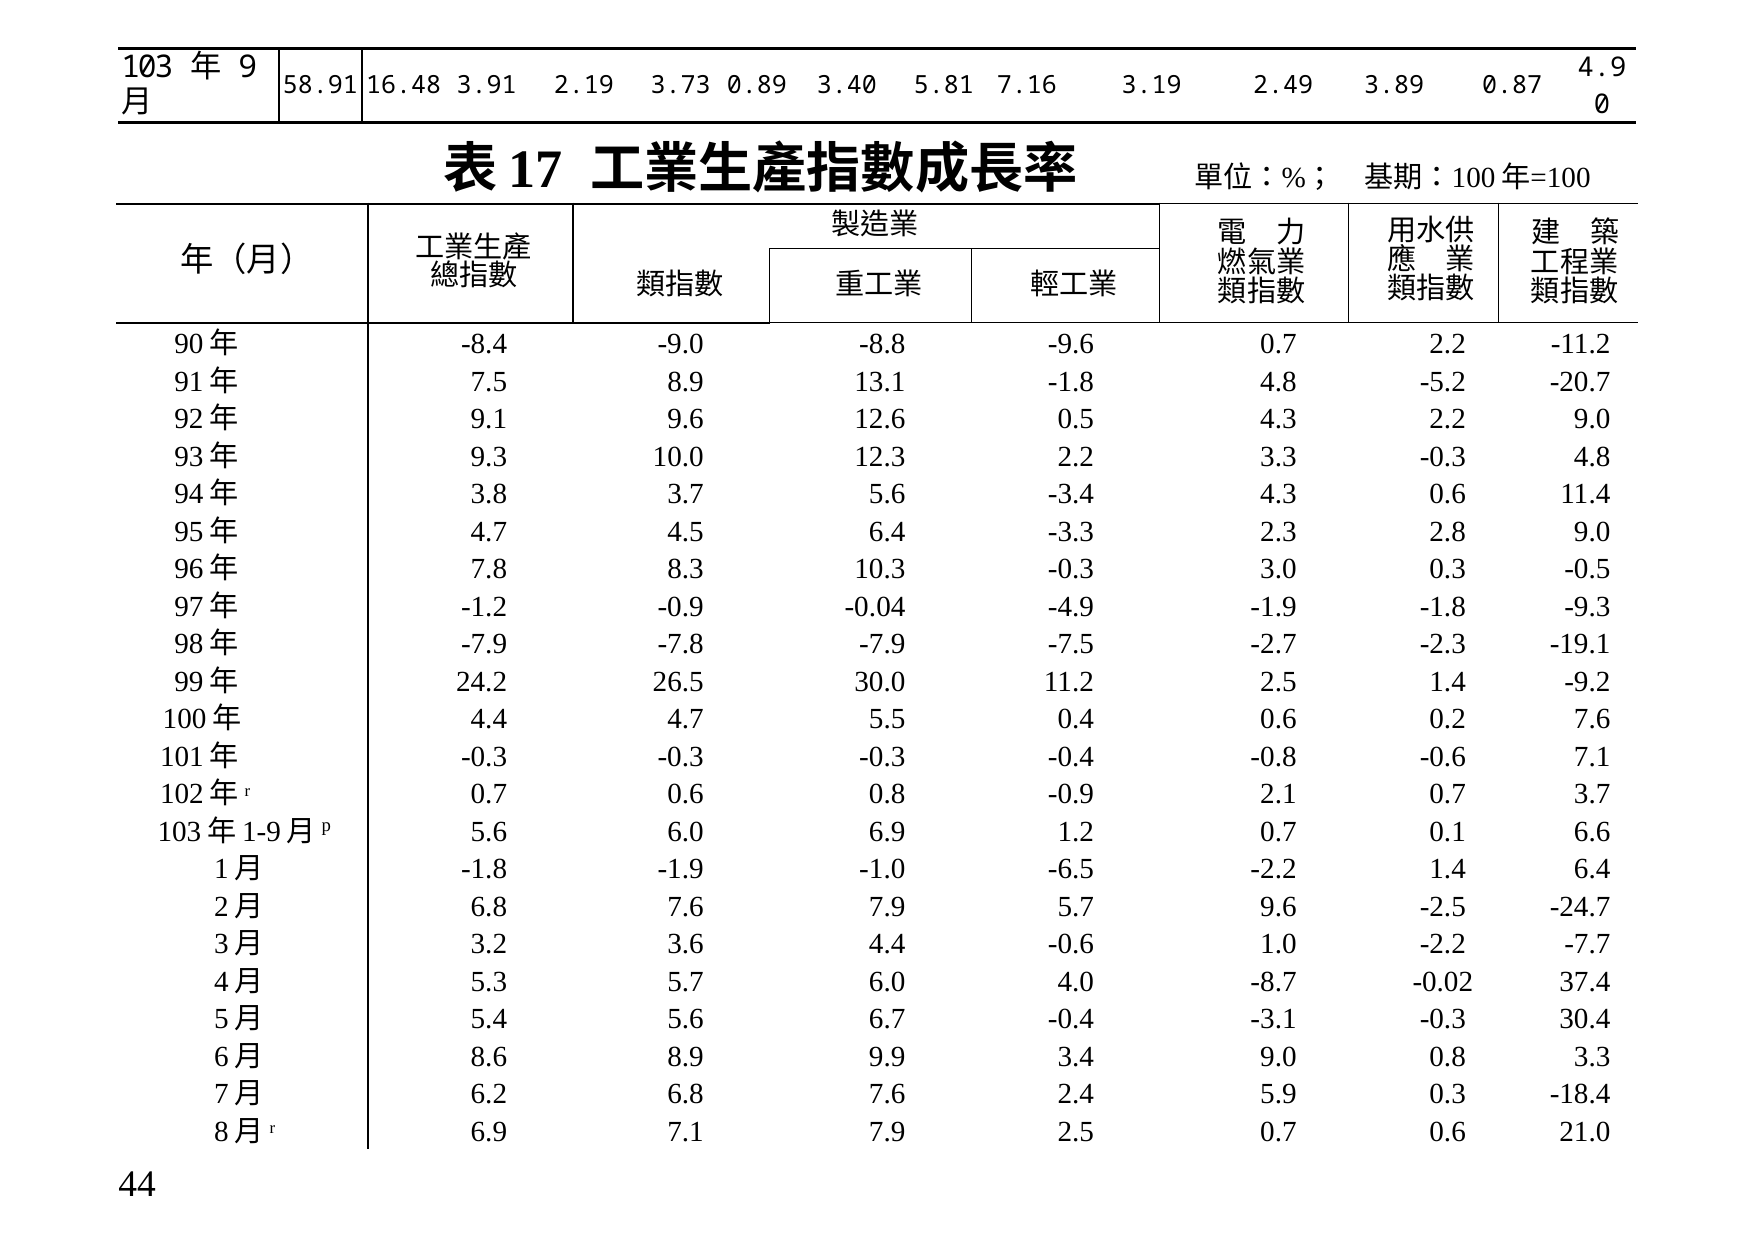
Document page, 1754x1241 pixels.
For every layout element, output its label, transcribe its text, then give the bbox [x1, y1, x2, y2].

table_cell 3.3 [1499, 1036, 1637, 1074]
table_cell 103年1-9月p [116, 811, 367, 849]
table_cell 0.1 [1349, 811, 1498, 849]
table_cell 26.5 [573, 661, 769, 699]
table_cell -9.2 [1499, 661, 1637, 699]
table_cell -8.7 [1160, 961, 1348, 999]
table_cell 6.6 [1499, 811, 1637, 849]
table_cell 7.5 [369, 361, 573, 399]
table_cell 95年 [116, 511, 367, 549]
table_cell 3.8 [369, 474, 573, 511]
table_cell 6.9 [770, 811, 971, 849]
table_cell 3.2 [369, 924, 573, 961]
table_cell 2.8 [1349, 511, 1498, 549]
table_cell 3.3 [1160, 436, 1348, 474]
table_cell 12.6 [770, 399, 971, 436]
table_cell 3.6 [573, 924, 769, 961]
table_cell 9.6 [573, 399, 769, 436]
table_cell 4月 [116, 961, 367, 999]
table_cell 4.3 [1160, 399, 1348, 436]
table_cell -1.0 [770, 849, 971, 886]
table_cell 12.3 [770, 436, 971, 474]
table_header 工業生產 總指數 [369, 205, 572, 322]
table_cell 0.7 [1160, 1111, 1348, 1149]
table_cell -1.8 [971, 361, 1160, 399]
table_cell 30.0 [770, 661, 971, 699]
table_cell -8.4 [369, 324, 573, 361]
table_cell 6.0 [770, 961, 971, 999]
table_cell 類指數 [574, 248, 769, 322]
table_cell 9.1 [369, 399, 573, 436]
table_cell -7.7 [1499, 924, 1637, 961]
table_cell 0.6 [1349, 1111, 1498, 1149]
table_cell -0.9 [573, 586, 769, 624]
table_cell 2.1 [1160, 774, 1348, 811]
table_cell 5.7 [971, 886, 1160, 924]
table_cell 97年 [116, 586, 367, 624]
table_cell -1.9 [1160, 586, 1348, 624]
table_cell 5.6 [369, 811, 573, 849]
table_cell 2.19 [528, 50, 639, 121]
table_cell 13.1 [770, 361, 971, 399]
table_cell 94年 [116, 474, 367, 511]
table_cell 5.6 [770, 474, 971, 511]
table_cell 0.5 [971, 399, 1160, 436]
table_header 電 力 燃氣業 類指數 [1160, 204, 1348, 322]
table_cell 7.6 [770, 1074, 971, 1111]
table_cell 0.7 [1349, 774, 1498, 811]
table_cell 2月 [116, 886, 367, 924]
table_cell -0.4 [971, 999, 1160, 1036]
table_cell 7.9 [770, 1111, 971, 1149]
table_cell 5.81 [902, 50, 985, 121]
table_header 年（月） [116, 205, 367, 322]
table_cell -2.7 [1160, 624, 1348, 661]
table_cell 2.5 [1160, 661, 1348, 699]
table_cell 4.4 [369, 699, 573, 736]
table_cell 7.1 [1499, 736, 1637, 774]
table_cell 3.0 [1160, 549, 1348, 586]
table_cell 3.7 [573, 474, 769, 511]
table_cell -5.2 [1349, 361, 1498, 399]
table_cell -2.3 [1349, 624, 1498, 661]
table_cell 4.8 [1160, 361, 1348, 399]
table_cell -0.04 [770, 586, 971, 624]
table_cell 92年 [116, 399, 367, 436]
table_cell -0.3 [1349, 436, 1498, 474]
table_cell 4.8 [1499, 436, 1637, 474]
table_cell 21.0 [1499, 1111, 1637, 1149]
table_cell 3.73 [639, 50, 722, 121]
table_cell 3月 [116, 924, 367, 961]
table_cell -2.2 [1349, 924, 1498, 961]
table_cell 7.6 [1499, 699, 1637, 736]
table_cell 0.4 [971, 699, 1160, 736]
table_cell 6.8 [573, 1074, 769, 1111]
table_cell 90年 [116, 324, 367, 361]
table_cell 101年 [116, 736, 367, 774]
table_cell 98年 [116, 624, 367, 661]
table_cell 37.4 [1499, 961, 1637, 999]
table_cell 58.91 [280, 50, 361, 121]
table_cell 2.2 [1349, 399, 1498, 436]
table_cell -0.3 [369, 736, 573, 774]
table_cell -1.8 [1349, 586, 1498, 624]
table_cell -18.4 [1499, 1074, 1637, 1111]
table_cell 6.8 [369, 886, 573, 924]
table_cell 9.9 [770, 1036, 971, 1074]
table_cell 0.6 [573, 774, 769, 811]
table_cell 1.2 [971, 811, 1160, 849]
table_cell 2.2 [1349, 323, 1498, 361]
table_cell 5.6 [573, 999, 769, 1036]
table_cell 3.40 [791, 50, 902, 121]
table_cell -24.7 [1499, 886, 1637, 924]
table_cell -0.3 [971, 549, 1160, 586]
table_cell 4.3 [1160, 474, 1348, 511]
table_cell -20.7 [1499, 361, 1637, 399]
table_cell 4.4 [770, 924, 971, 961]
table_cell 5月 [116, 999, 367, 1036]
table_cell 0.89 [722, 50, 791, 121]
table_cell 0.6 [1160, 699, 1348, 736]
table_cell 9.0 [1499, 399, 1637, 436]
table_cell -3.4 [971, 474, 1160, 511]
table_cell 3.91 [445, 50, 528, 121]
table_cell 0.7 [1160, 323, 1348, 361]
table_cell -7.9 [369, 624, 573, 661]
table_cell 7.1 [573, 1111, 769, 1149]
table_cell 4.7 [369, 511, 573, 549]
table_cell -2.5 [1349, 886, 1498, 924]
table_cell -0.02 [1349, 961, 1498, 999]
table_cell 7.9 [770, 886, 971, 924]
table_cell 0.3 [1349, 549, 1498, 586]
table_cell 4.7 [573, 699, 769, 736]
table_cell -0.9 [971, 774, 1160, 811]
table_cell 24.2 [369, 661, 573, 699]
table_cell 3.7 [1499, 774, 1637, 811]
table_cell 6.7 [770, 999, 971, 1036]
table_cell 9.0 [1499, 511, 1637, 549]
table_cell -1.2 [369, 586, 573, 624]
table_cell 7.8 [369, 549, 573, 586]
table_cell -19.1 [1499, 624, 1637, 661]
table_cell 5.7 [573, 961, 769, 999]
table_cell 9.0 [1160, 1036, 1348, 1074]
table_cell 2.49 [1235, 50, 1331, 121]
table_cell -2.2 [1160, 849, 1348, 886]
table_cell 100年 [116, 699, 367, 736]
table_cell -0.3 [1349, 999, 1498, 1036]
table_cell -3.3 [971, 511, 1160, 549]
table_cell 3.19 [1068, 50, 1234, 121]
table_cell 0.87 [1456, 50, 1567, 121]
table_cell 4.0 [971, 961, 1160, 999]
table_cell 30.4 [1499, 999, 1637, 1036]
table_cell 0.8 [1349, 1036, 1498, 1074]
table_cell -7.9 [770, 624, 971, 661]
table_cell -8.8 [770, 323, 971, 361]
table_cell -0.6 [1349, 736, 1498, 774]
table_cell -1.9 [573, 849, 769, 886]
table_cell -6.5 [971, 849, 1160, 886]
table_cell 8.9 [573, 1036, 769, 1074]
table_cell -3.1 [1160, 999, 1348, 1036]
table_cell 2.2 [971, 436, 1160, 474]
table_cell 1.0 [1160, 924, 1348, 961]
table_cell 2.4 [971, 1074, 1160, 1111]
table_cell 6.9 [369, 1111, 573, 1149]
table_cell -9.0 [573, 324, 769, 361]
table_cell 2.3 [1160, 511, 1348, 549]
table_cell 7.16 [985, 50, 1068, 121]
table_header 建 築 工程業 類指數 [1499, 204, 1637, 322]
table_cell 4.5 [573, 511, 769, 549]
table_cell 5.4 [369, 999, 573, 1036]
table_cell 4.90 [1567, 50, 1636, 121]
table_cell 3.89 [1331, 50, 1456, 121]
table_cell 16.48 [363, 50, 445, 121]
table_cell -9.3 [1499, 586, 1637, 624]
table_cell 96年 [116, 549, 367, 586]
table_cell 1.4 [1349, 849, 1498, 886]
table_cell 99年 [116, 661, 367, 699]
table_cell 0.3 [1349, 1074, 1498, 1111]
table_cell 7月 [116, 1074, 367, 1111]
table_cell 6月 [116, 1036, 367, 1074]
table_cell 91年 [116, 361, 367, 399]
table_cell 9.3 [369, 436, 573, 474]
table_header 製造業 [574, 205, 1159, 248]
table_cell 103年9月 [118, 50, 278, 121]
table_cell 1月 [116, 849, 367, 886]
table_cell -0.5 [1499, 549, 1637, 586]
table_cell -0.8 [1160, 736, 1348, 774]
table_cell 8月r [116, 1111, 367, 1149]
table_cell -4.9 [971, 586, 1160, 624]
table_cell 11.2 [971, 661, 1160, 699]
table_cell -11.2 [1499, 323, 1637, 361]
table_cell 0.7 [369, 774, 573, 811]
table_cell -0.3 [573, 736, 769, 774]
table_cell 6.4 [1499, 849, 1637, 886]
table_header 用水供 應 業 類指數 [1349, 204, 1498, 322]
table_cell 6.4 [770, 511, 971, 549]
table_cell -9.6 [971, 323, 1160, 361]
table_cell 8.3 [573, 549, 769, 586]
table_cell -7.5 [971, 624, 1160, 661]
table_cell 10.3 [770, 549, 971, 586]
table_cell 輕工業 [972, 249, 1159, 322]
table_cell 9.6 [1160, 886, 1348, 924]
table_cell 10.0 [573, 436, 769, 474]
table_cell 0.7 [1160, 811, 1348, 849]
table_cell 重工業 [770, 249, 971, 322]
table_cell 0.8 [770, 774, 971, 811]
table_cell -0.3 [770, 736, 971, 774]
table_cell 0.6 [1349, 474, 1498, 511]
table_cell -1.8 [369, 849, 573, 886]
table_cell 102年r [116, 774, 367, 811]
table_cell 3.4 [971, 1036, 1160, 1074]
table_cell 8.6 [369, 1036, 573, 1074]
table_cell -0.4 [971, 736, 1160, 774]
table_cell 6.0 [573, 811, 769, 849]
table_cell 8.9 [573, 361, 769, 399]
table_cell 5.9 [1160, 1074, 1348, 1111]
table_cell 2.5 [971, 1111, 1160, 1149]
table_cell 11.4 [1499, 474, 1637, 511]
table_cell 0.2 [1349, 699, 1498, 736]
text 表17 工業生產指數成長率 單位：%； 基期：100年=100 [118, 124, 1636, 203]
table_cell 93年 [116, 436, 367, 474]
table_cell -0.6 [971, 924, 1160, 961]
table_cell -7.8 [573, 624, 769, 661]
table_cell 7.6 [573, 886, 769, 924]
table_cell 6.2 [369, 1074, 573, 1111]
table_cell 1.4 [1349, 661, 1498, 699]
table_cell 5.5 [770, 699, 971, 736]
table_cell 5.3 [369, 961, 573, 999]
